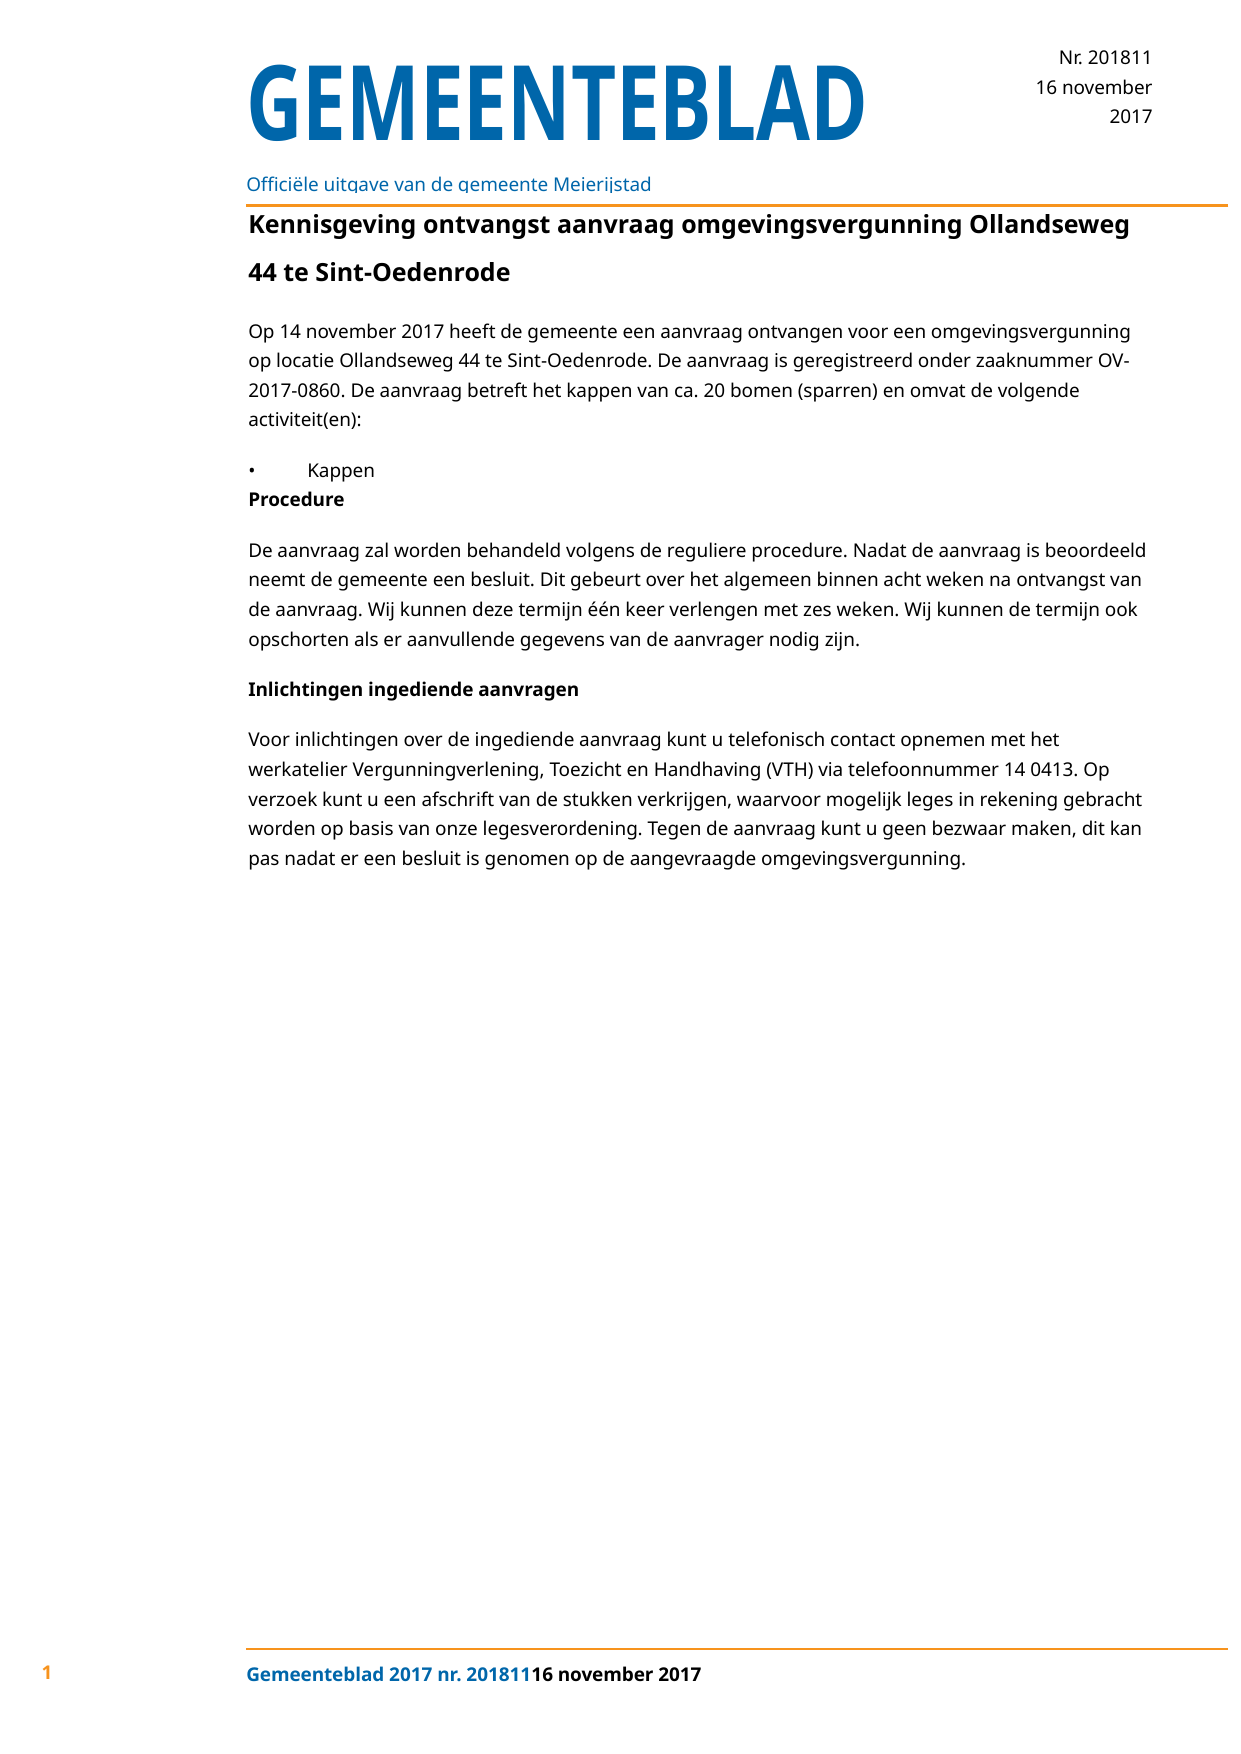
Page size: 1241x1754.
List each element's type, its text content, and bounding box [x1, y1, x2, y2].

text Inlichtingen ingediende aanvragen [248, 676, 1152, 702]
list Kappen [248, 457, 1152, 483]
text Op 14 november 2017 heeft de gemeente een aanvraag ontvangen voor een omgevingsvergunning op locatie Ollandseweg 44 te Sint-Oedenrode. De aanvraag is geregistreerd onder zaaknummer OV-2017-0860. De aanvraag betreft het kappen van ca. 20 bomen (sparren) en omvat de volgende activiteit(en): [248, 318, 1152, 432]
text Voor inlichtingen over de ingediende aanvraag kunt u telefonisch contact opnemen met het werkatelier Vergunningverlening, Toezicht en Handhaving (VTH) via telefoonnummer 14 0413. Op verzoek kunt u een afschrift van de stukken verkrijgen, waarvoor mogelijk leges in rekening gebracht worden op basis van onze legesverordening. Tegen de aanvraag kunt u geen bezwaar maken, dit kan pas nadat er een besluit is genomen op de aangevraagde omgevingsvergunning. [248, 727, 1152, 871]
text De aanvraag zal worden behandeld volgens de reguliere procedure. Nadat de aanvraag is beoordeeld neemt de gemeente een besluit. Dit gebeurt over het algemeen binnen acht weken na ontvangst van de aanvraag. Wij kunnen deze termijn één keer verlengen met zes weken. Wij kunnen de termijn ook opschorten als er aanvullende gegevens van de aanvrager nodig zijn. [248, 537, 1152, 652]
text Kennisgeving ontvangst aanvraag omgevingsvergunning Ollandseweg 44 te Sint-Oedenrode [248, 207, 1152, 288]
picture [41, 47, 231, 172]
text Procedure [248, 487, 1152, 512]
